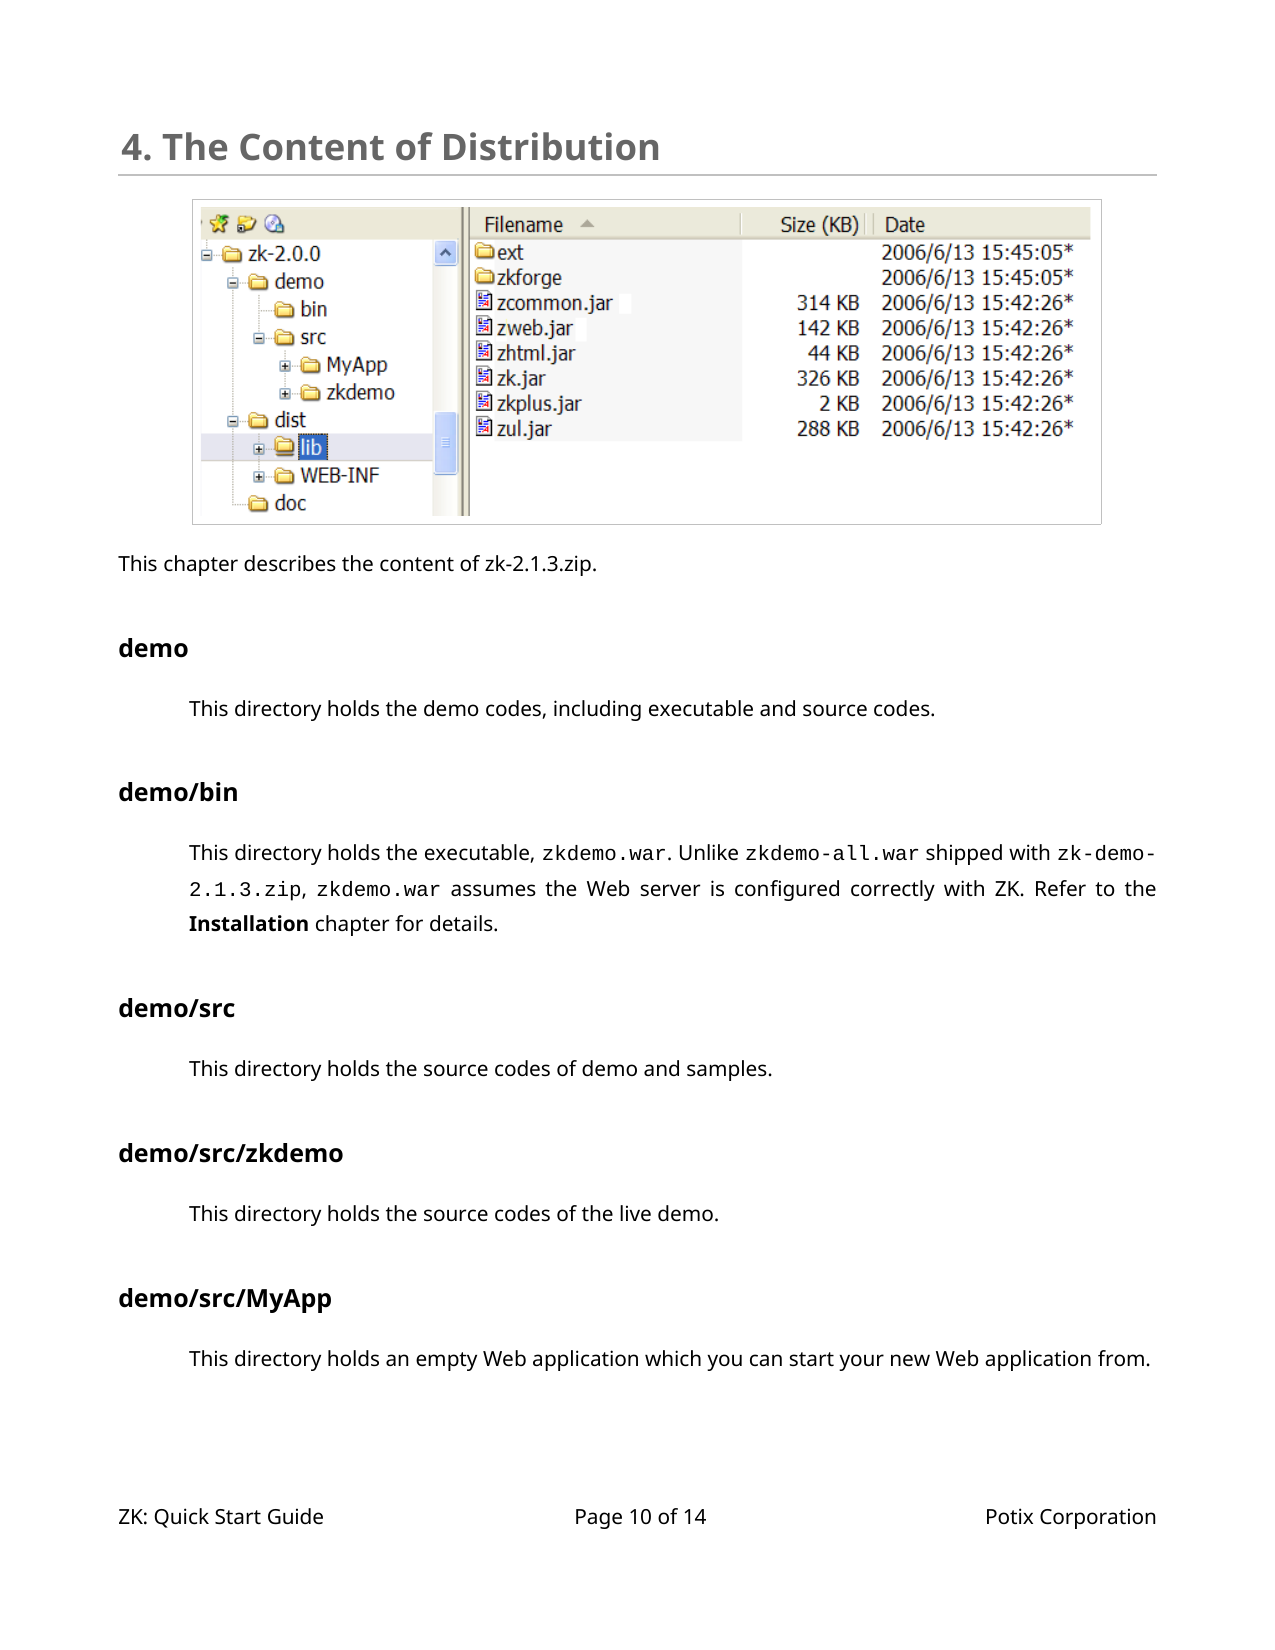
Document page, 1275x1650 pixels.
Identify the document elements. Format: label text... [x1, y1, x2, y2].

text This chapter describes the content of zk-2.1.3.zip. [118, 235, 1157, 577]
subtitle demo/src/zkdemo [118, 1136, 1157, 1170]
text This directory holds the demo codes, including executable and source codes. [189, 694, 1157, 722]
text This directory holds an empty Web application which you can start your new Web application from. [189, 1344, 1157, 1372]
text This directory holds the source codes of demo and samples. [189, 1054, 1157, 1083]
subtitle demo/src/MyApp [118, 1281, 1157, 1314]
subtitle demo [118, 630, 1157, 664]
text This directory holds the source codes of the live demo. [189, 1199, 1157, 1227]
text This directory holds the executable, zkdemo.war. Unlike zkdemo-all.war shipped with zk-demo-2.1.3.zip, zkdemo.war assumes the Web server is configured correctly with ZK. Refer to the Installation chapter for details. [189, 838, 1157, 938]
subtitle 4. The Content of Distribution [118, 118, 1157, 174]
subtitle demo/src [118, 991, 1157, 1025]
text [193, 200, 1101, 524]
subtitle demo/bin [118, 775, 1157, 809]
